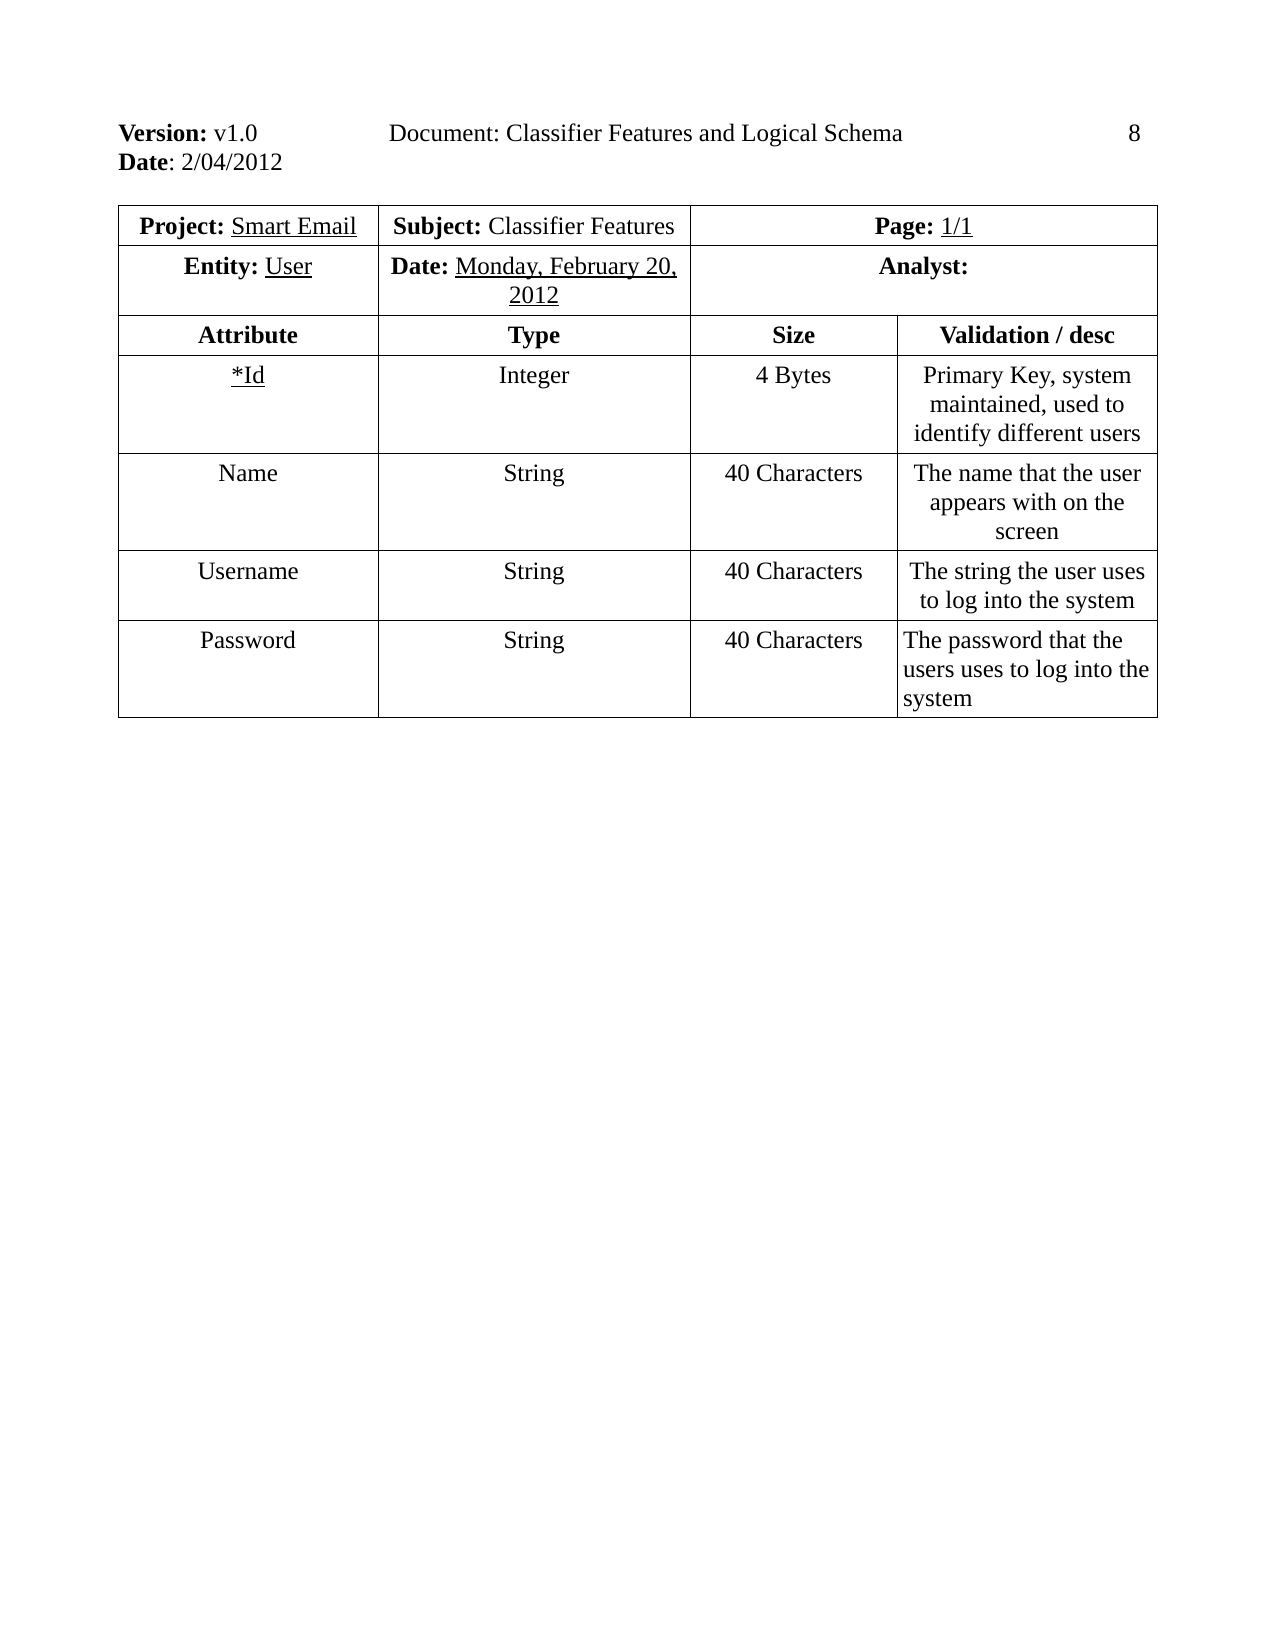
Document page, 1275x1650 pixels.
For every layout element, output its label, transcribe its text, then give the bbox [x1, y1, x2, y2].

table_cell Integer [379, 356, 690, 453]
table_cell *Id [119, 356, 378, 453]
table_cell Attribute [119, 316, 378, 355]
table_cell 40 Characters [691, 551, 897, 619]
table_cell Entity: User [119, 246, 378, 314]
table_cell 40 Characters [691, 454, 897, 550]
table_cell Username [119, 551, 378, 619]
table_cell Name [119, 454, 378, 550]
table_cell The password that the users uses to log into the system [898, 621, 1157, 717]
table_cell 40 Characters [691, 621, 897, 717]
table_header Page: 1/1 [691, 206, 1157, 245]
table_cell Primary Key, system maintained, used to identify different users [898, 356, 1157, 453]
table_cell Validation / desc [898, 316, 1157, 355]
table_header Project: Smart Email [119, 206, 378, 245]
table_cell The name that the user appears with on the screen [898, 454, 1157, 550]
table_cell Password [119, 621, 378, 717]
table_cell Size [691, 316, 897, 355]
table_cell String [379, 621, 690, 717]
table_cell String [379, 454, 690, 550]
table_cell Analyst: [691, 246, 1157, 314]
table_cell The string the user uses to log into the system [898, 551, 1157, 619]
table_cell Date: Monday, February 20, 2012 [379, 246, 690, 314]
table_cell String [379, 551, 690, 619]
table_cell Type [379, 316, 690, 355]
table_header Subject: Classifier Features [379, 206, 690, 245]
table_cell 4 Bytes [691, 356, 897, 453]
